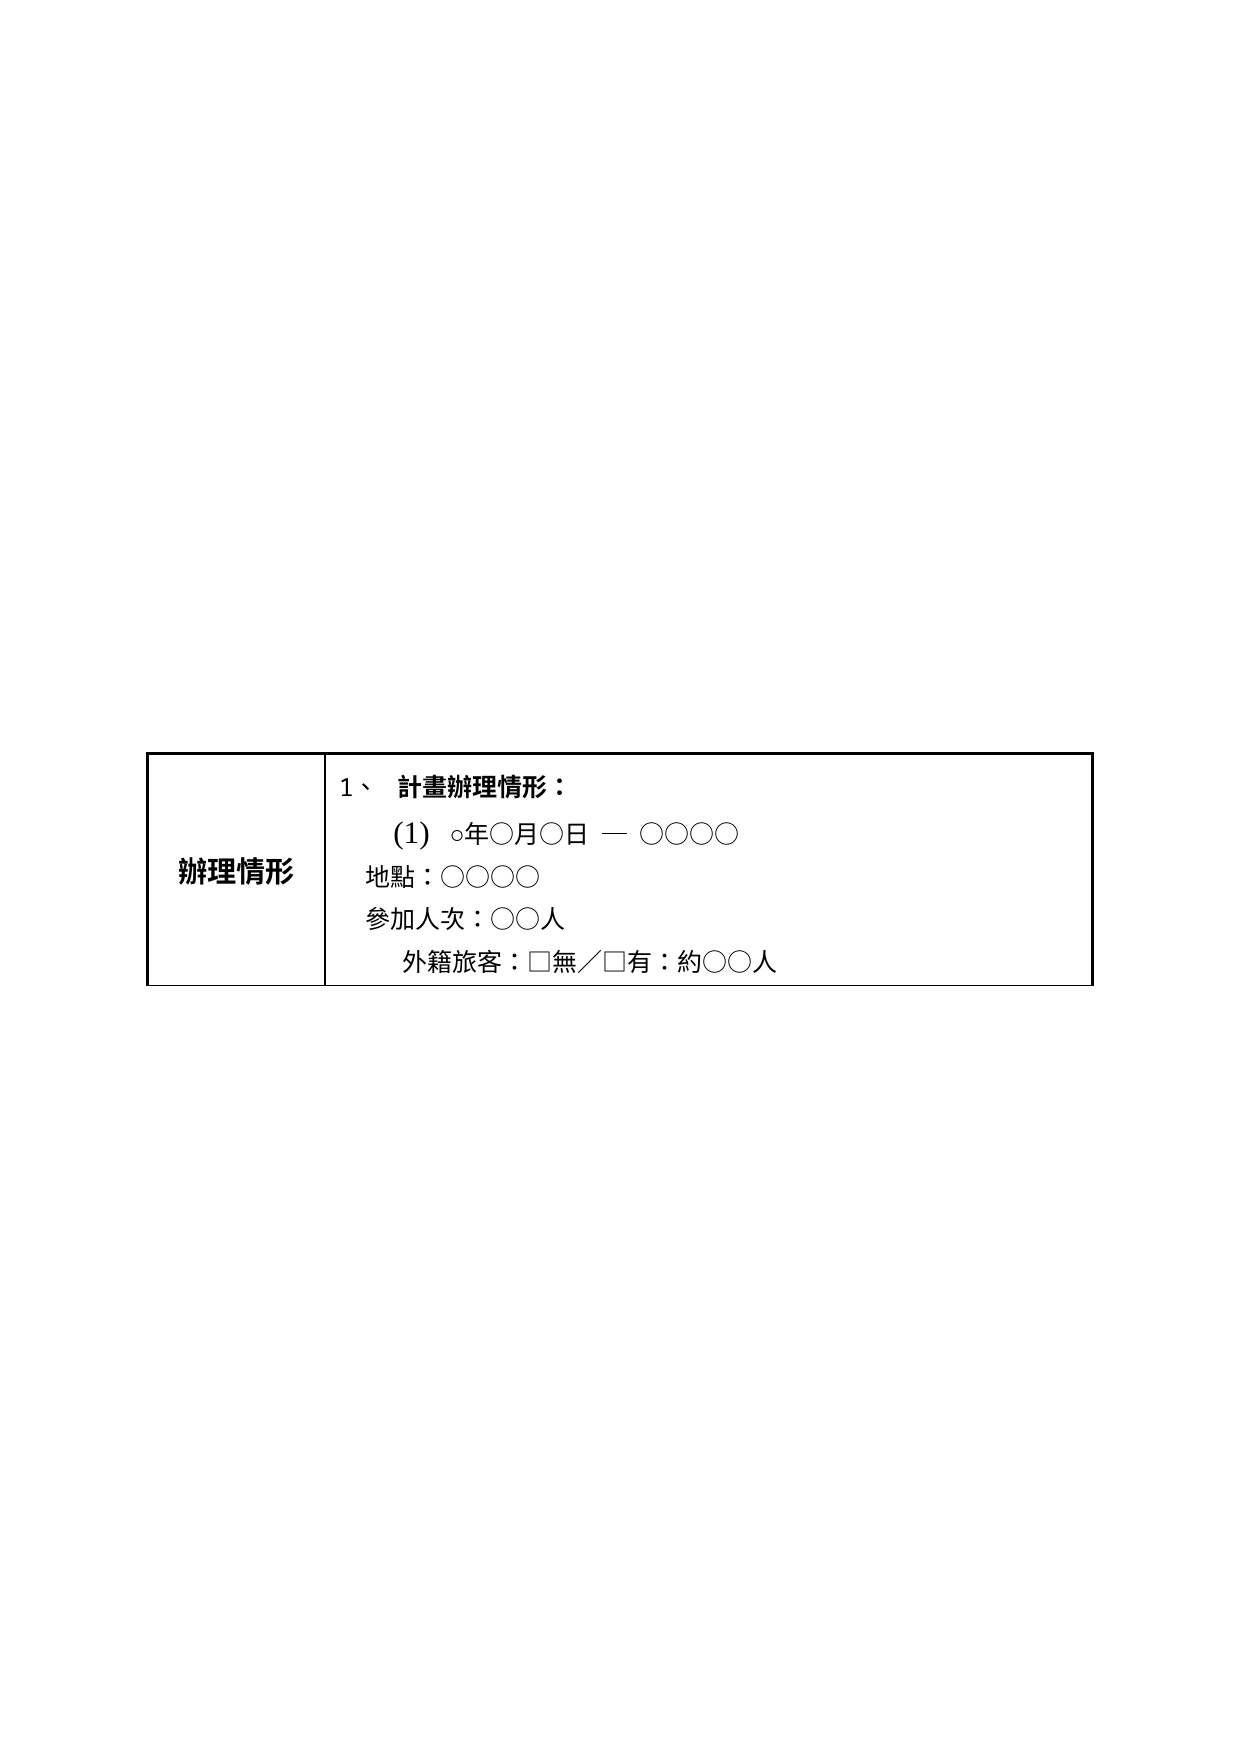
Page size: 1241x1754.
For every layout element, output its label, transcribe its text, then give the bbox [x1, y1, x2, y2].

table_header 辦理情形 [149, 755, 324, 985]
table_header 計畫辦理情形： ○年○月○日 ─ ○○○○ 地點：○○○○ 參加人次：○○人 外籍旅客：□無／□有：約○○人 [326, 755, 1091, 985]
